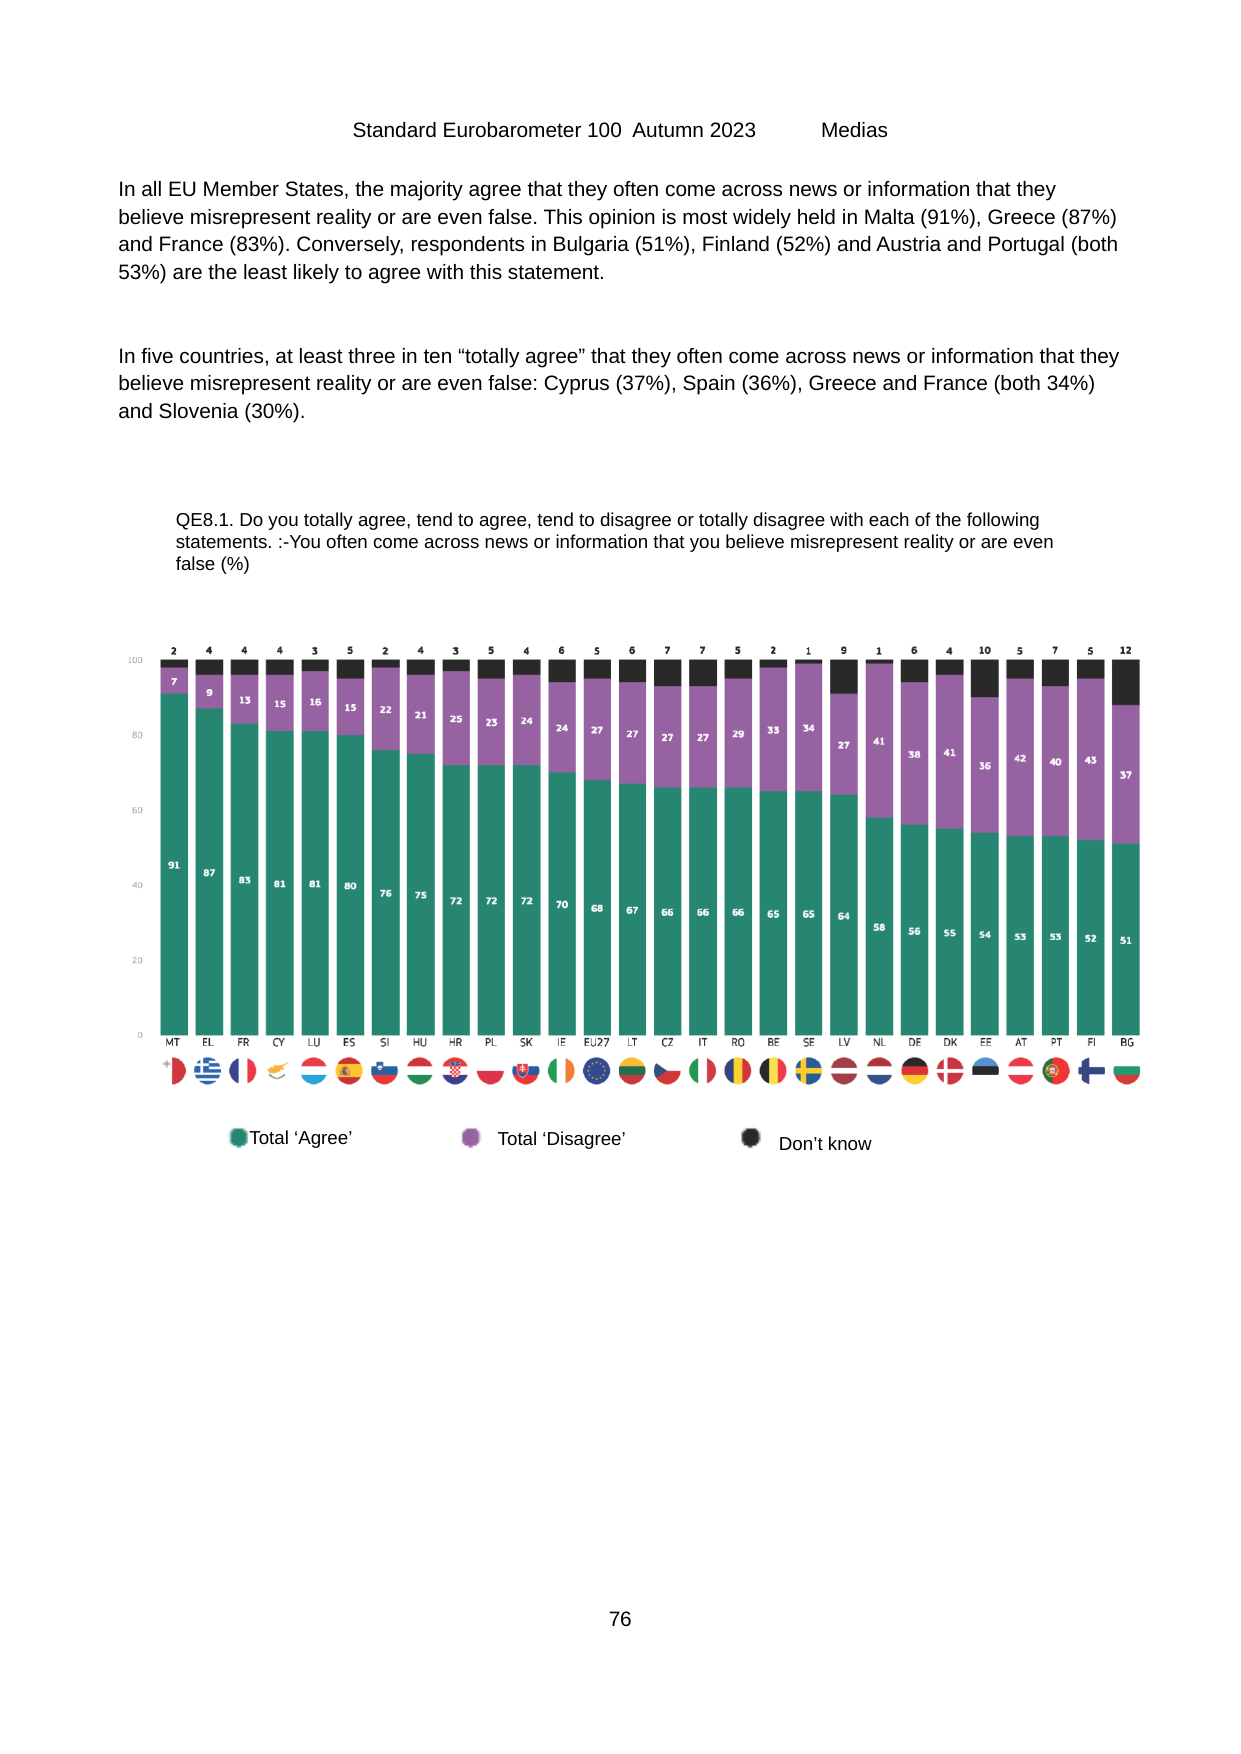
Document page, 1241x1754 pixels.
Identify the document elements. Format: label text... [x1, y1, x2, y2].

text In five countries, at least three in ten “totally agree” that they often come across news or information that they believe misrepresent reality or are even false: Cyprus (37%), Spain (36%), Greece and France (both 34%) and Slovenia (30%). [118, 344, 1122, 423]
text In all EU Member States, the majority agree that they often come across news or information that they believe misrepresent reality or are even false. This opinion is most widely held in Malta (91%), Greece (87%) and France (83%). Conversely, respondents in Bulgaria (51%), Finland (52%) and Austria and Portugal (both 53%) are the least likely to agree with this statement. [118, 177, 1122, 283]
picture [118, 643, 1154, 1086]
picture [196, 1108, 980, 1180]
